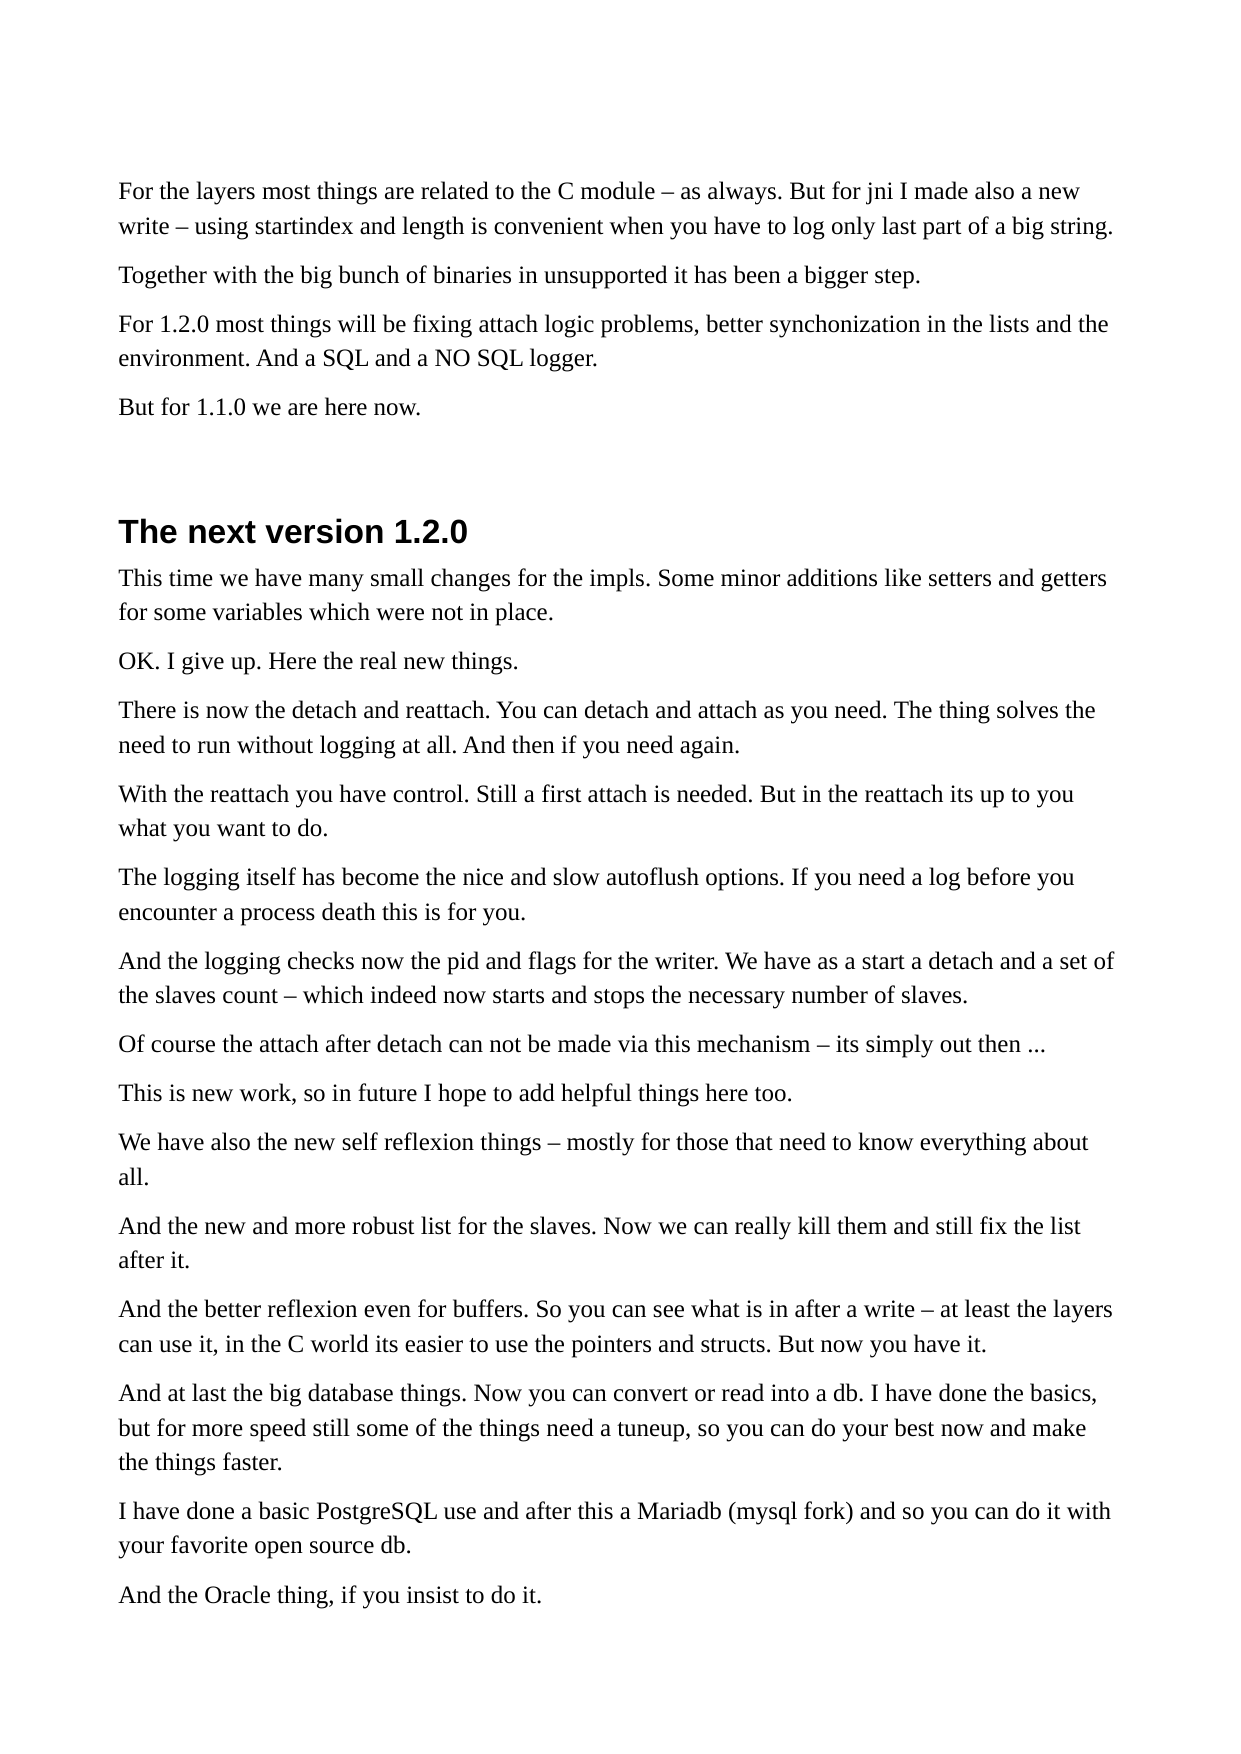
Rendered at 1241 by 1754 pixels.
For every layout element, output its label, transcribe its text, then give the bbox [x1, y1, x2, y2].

text For the layers most things are related to the C module – as always. But for jni I made also a new write – using startindex and length is convenient when you have to log only last part of a big string. [118, 176, 1122, 239]
text This time we have many small changes for the impls. Some minor additions like setters and getters for some variables which were not in place. [118, 563, 1122, 626]
text For 1.2.0 most things will be fixing attach logic problems, better synchonization in the lists and the environment. And a SQL and a NO SQL logger. [118, 309, 1122, 372]
text But for 1.1.0 we are here now. [118, 392, 1122, 421]
text This is new work, so in future I hope to add helpful things here too. [118, 1078, 1122, 1107]
text OK. I give up. Here the real new things. [118, 646, 1122, 675]
text And the new and more robust list for the slaves. Now we can really kill them and still fix the list after it. [118, 1211, 1122, 1274]
text We have also the new self reflexion things – mostly for those that need to know everything about all. [118, 1127, 1122, 1191]
text And the better reflexion even for buffers. So you can see what is in after a write – at least the layers can use it, in the C world its easier to use the pointers and structs. But now you have it. [118, 1294, 1122, 1358]
text I have done a basic PostgreSQL use and after this a Mariadb (mysql fork) and so you can do it with your favorite open source db. [118, 1496, 1122, 1559]
text Of course the attach after detach can not be made via this mechanism – its simply out then ... [118, 1029, 1122, 1058]
text And the logging checks now the pid and flags for the writer. We have as a start a detach and a set of the slaves count – which indeed now starts and stops the necessary number of slaves. [118, 946, 1122, 1009]
subtitle The next version 1.2.0 [118, 511, 1122, 550]
text With the reattach you have control. Still a first attach is needed. But in the reattach its up to you what you want to do. [118, 779, 1122, 842]
text And the Oracle thing, if you insist to do it. [118, 1580, 1122, 1608]
text There is now the detach and reattach. You can detach and attach as you need. The thing solves the need to run without logging at all. And then if you need again. [118, 695, 1122, 758]
text The logging itself has become the nice and slow autoflush options. If you need a log before you encounter a process death this is for you. [118, 862, 1122, 926]
text And at last the big database things. Now you can convert or read into a db. I have done the basics, but for more speed still some of the things need a tuneup, so you can do your best now and make the things faster. [118, 1378, 1122, 1476]
text Together with the big bunch of binaries in unsupported it has been a bigger step. [118, 260, 1122, 289]
